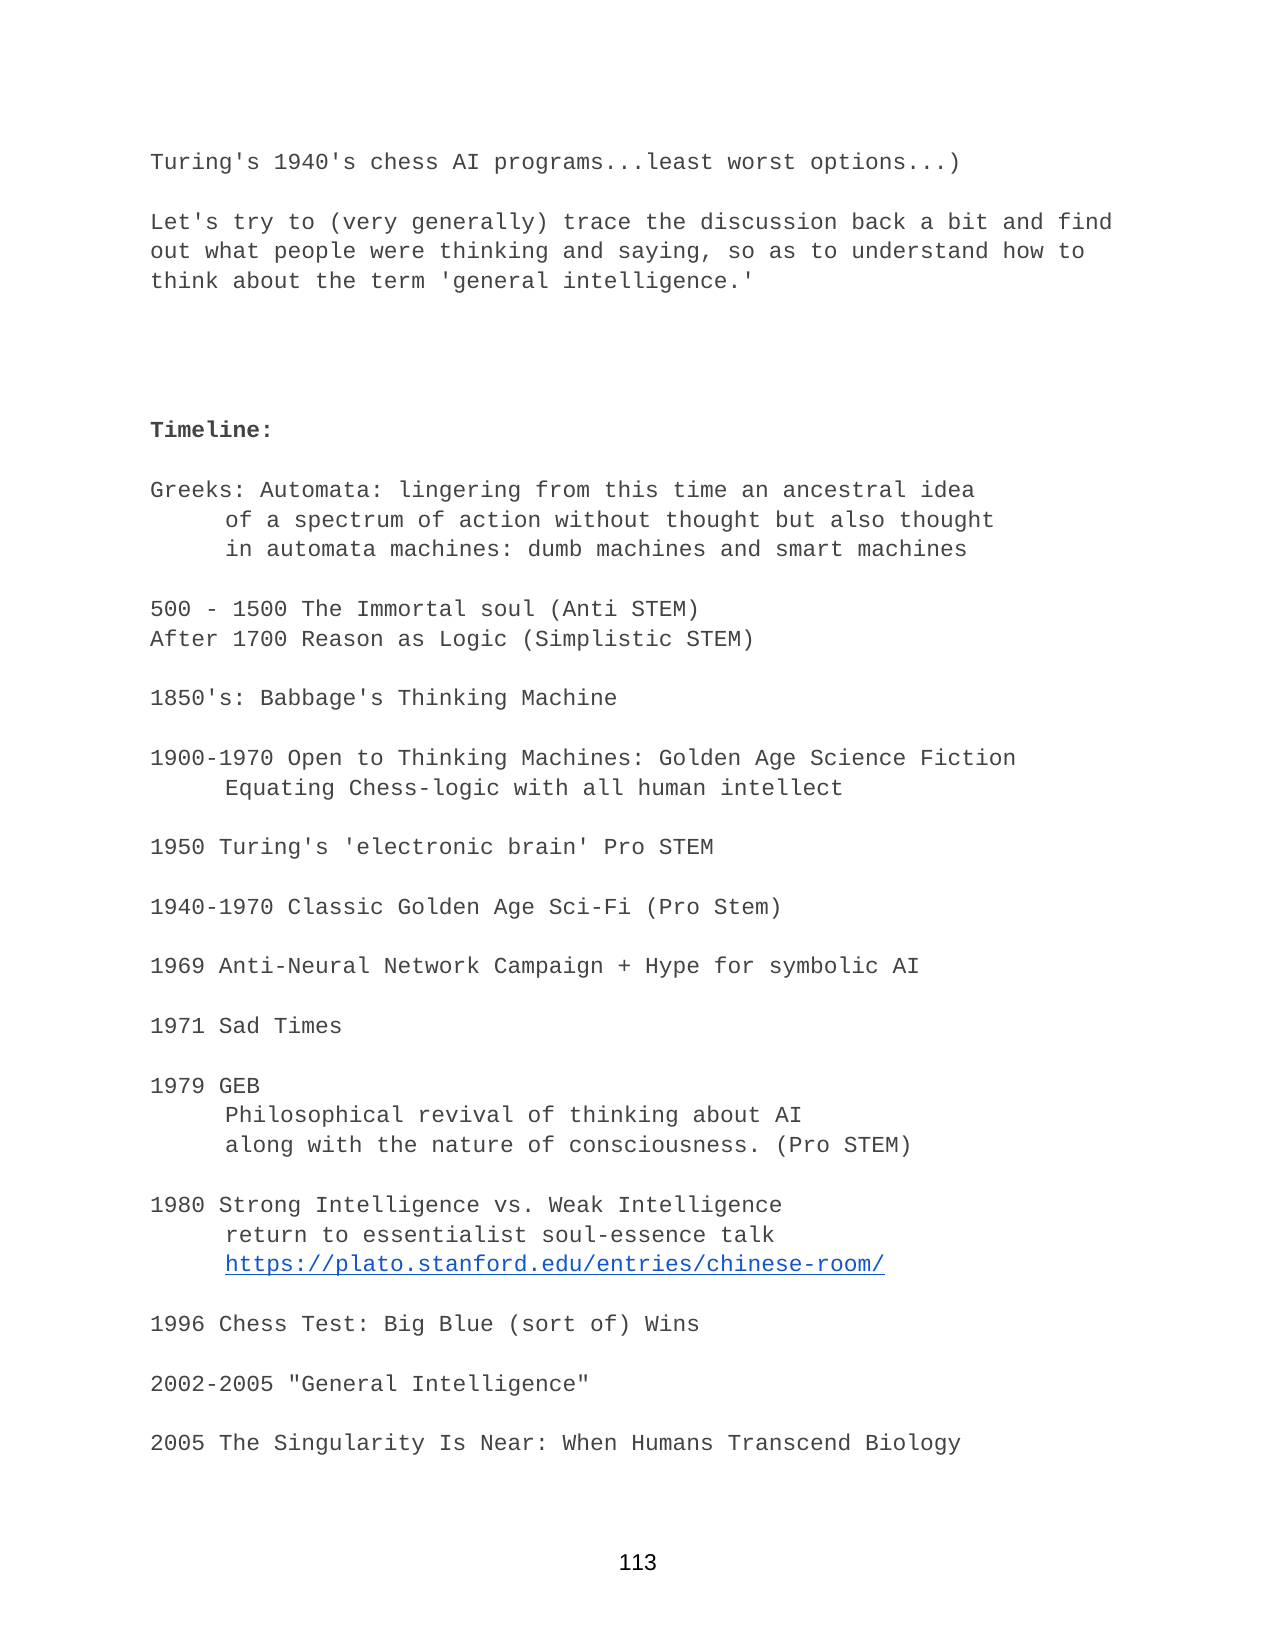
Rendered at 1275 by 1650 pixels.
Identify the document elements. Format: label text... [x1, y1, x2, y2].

text 1980 Strong Intelligence vs. Weak Intelligence [150, 1193, 1125, 1219]
text After 1700 Reason as Logic (Simplistic STEM) [150, 627, 1125, 653]
text return to essentialist soul-essence talk [150, 1223, 1125, 1249]
text 1971 Sad Times [150, 1014, 1125, 1040]
text Let's try to (very generally) trace the discussion back a bit and find out what people were thinking and saying, so as to understand how to think about the term 'general intelligence.' [150, 210, 1125, 296]
text https://plato.stanford.edu/entries/chinese-room/ [150, 1253, 1125, 1279]
text Greeks: Automata: lingering from this time an ancestral idea [150, 478, 1125, 504]
text 2002-2005 "General Intelligence" [150, 1372, 1125, 1398]
text 1940-1970 Classic Golden Age Sci-Fi (Pro Stem) [150, 895, 1125, 921]
text Philosophical revival of thinking about AI [150, 1104, 1125, 1130]
text 1950 Turing's 'electronic brain' Pro STEM [150, 836, 1125, 862]
text 1850's: Babbage's Thinking Machine [150, 687, 1125, 713]
text Equating Chess-logic with all human intellect [150, 776, 1125, 802]
text Turing's 1940's chess AI programs...least worst options...) [150, 150, 1125, 176]
text in automata machines: dumb machines and smart machines [150, 538, 1125, 564]
text 1996 Chess Test: Big Blue (sort of) Wins [150, 1312, 1125, 1338]
text of a spectrum of action without thought but also thought [150, 508, 1125, 534]
text 1969 Anti-Neural Network Campaign + Hype for symbolic AI [150, 955, 1125, 981]
text 2005 The Singularity Is Near: When Humans Transcend Biology [150, 1431, 1125, 1457]
text 500 - 1500 The Immortal soul (Anti STEM) [150, 597, 1125, 623]
text Timeline: [150, 418, 1125, 444]
text 1900-1970 Open to Thinking Machines: Golden Age Science Fiction [150, 746, 1125, 772]
text along with the nature of consciousness. (Pro STEM) [150, 1133, 1125, 1159]
text 1979 GEB [150, 1074, 1125, 1100]
